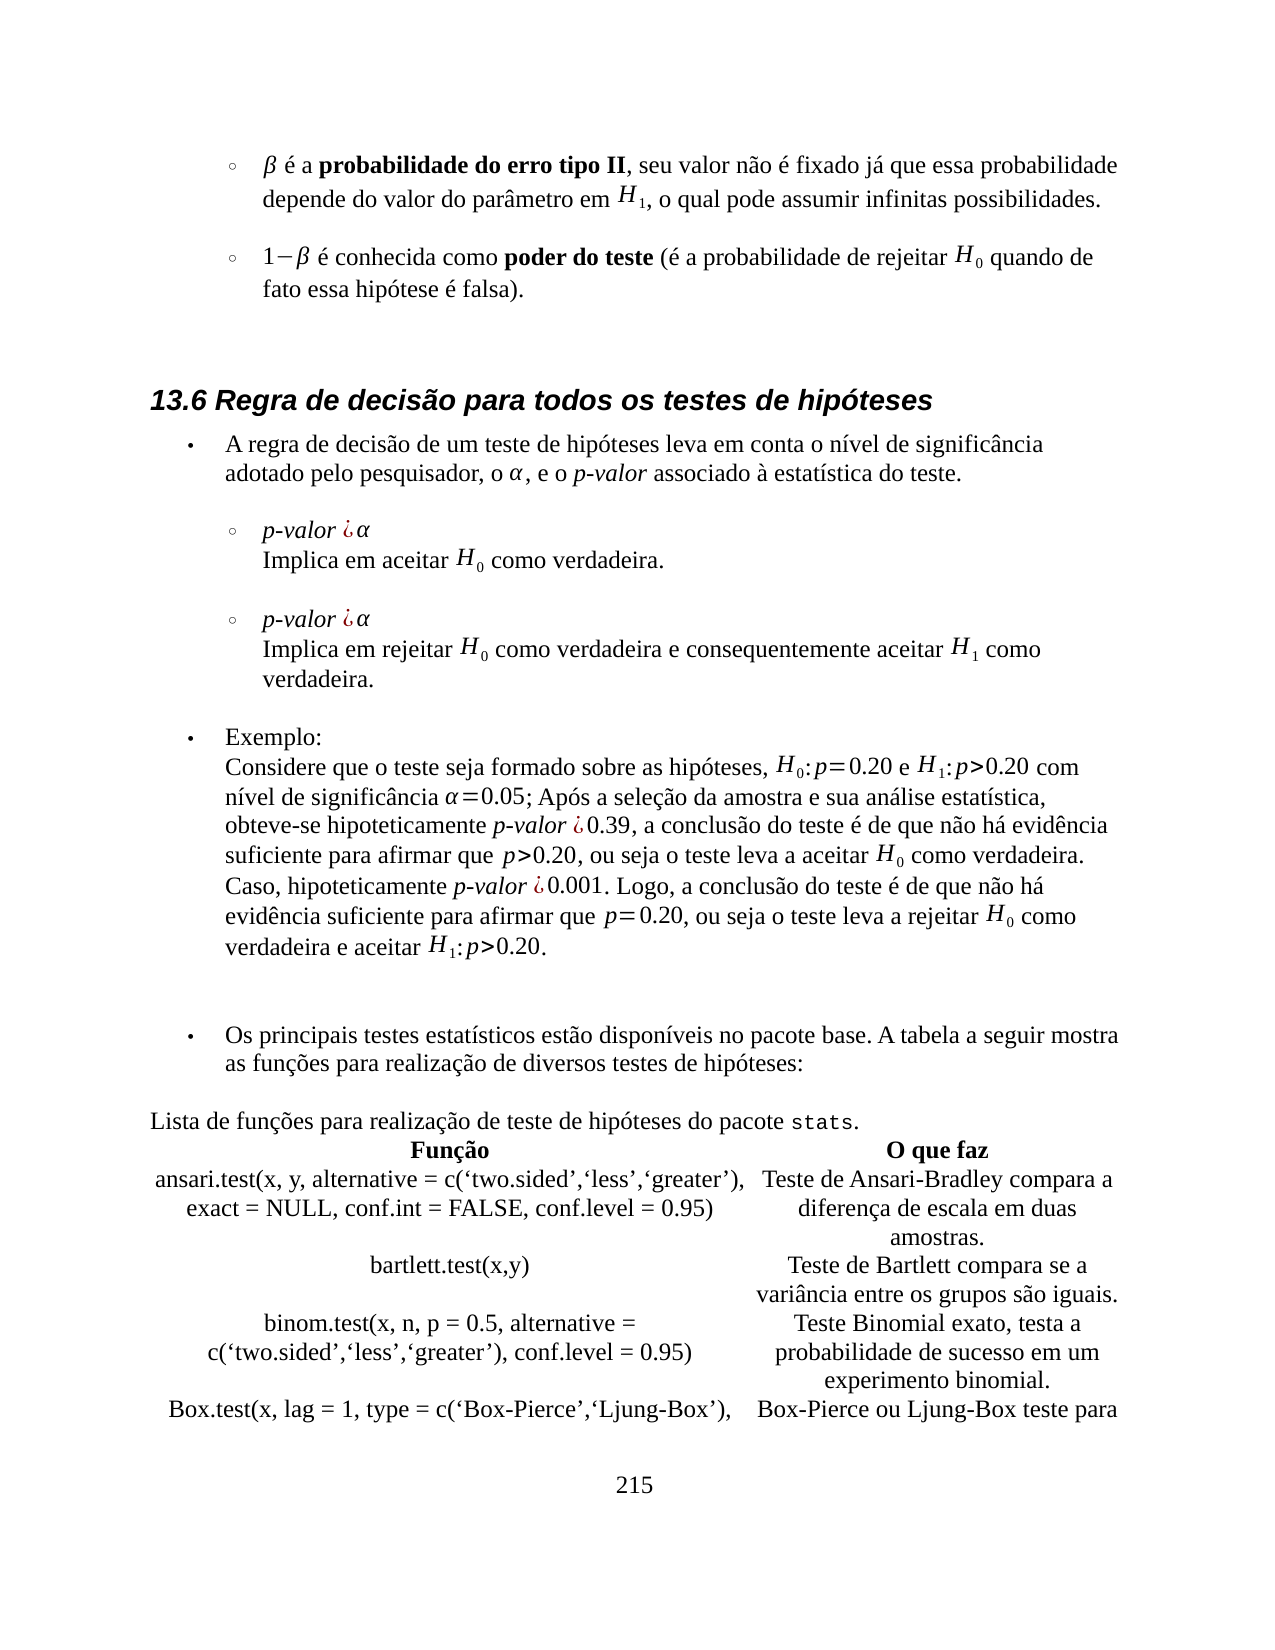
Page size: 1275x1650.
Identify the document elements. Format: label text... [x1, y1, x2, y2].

table_cell Teste de Bartlett compara se a variância entre os grupos são iguais. [750, 1251, 1125, 1308]
table_cell Teste de Ansari-Bradley compara a diferença de escala em duas amostras. [750, 1164, 1125, 1251]
table_cell ansari.test(x, y, alternative = c(‘two.sided’,‘less’,‘greater’), exact = NULL, conf.int = FALSE, conf.level = 0.95) [150, 1164, 749, 1251]
table_header Função [150, 1136, 749, 1164]
table_cell Box.test(x, lag = 1, type = c(‘Box-Pierce’,‘Ljung-Box’), [150, 1394, 749, 1423]
table_cell Teste Binomial exato, testa a probabilidade de sucesso em um experimento binomial. [750, 1308, 1125, 1394]
text Lista de funções para realização de teste de hipóteses do pacote stats. [150, 1106, 1125, 1136]
list Exemplo: Considere que o teste seja formado sobre as hipóteses, : e : com nível de significância ; Após a seleção da amostra e sua análise estatística, obteve-se hipoteticamente p-valor , a conclusão do teste é de que não há evidência suficiente para afirmar que , ou seja o teste leva a aceitar como verdadeira. Caso, hipoteticamente p-valor . Logo, a conclusão do teste é de que não há evidência suficiente para afirmar que , ou seja o teste leva a rejeitar como verdadeira e aceitar :. [187, 722, 1125, 991]
table_cell binom.test(x, n, p = 0.5, alternative = c(‘two.sided’,‘less’,‘greater’), conf.level = 0.95) [150, 1308, 749, 1394]
list é conhecida como poder do teste (é a probabilidade de rejeitar quando de fato essa hipótese é falsa). [225, 240, 1125, 329]
list p-valor Implica em aceitar como verdadeira. [225, 515, 1125, 604]
list p-valor Implica em rejeitar como verdadeira e consequentemente aceitar como verdadeira. [225, 604, 1125, 722]
list A regra de decisão de um teste de hipóteses leva em conta o nível de significância adotado pelo pesquisador, o , e o p-valor associado à estatística do teste. [187, 429, 1125, 515]
list é a probabilidade do erro tipo II, seu valor não é fixado já que essa probabilidade depende do valor do parâmetro em , o qual pode assumir infinitas possibilidades. [225, 150, 1125, 240]
subtitle 13.6 Regra de decisão para todos os testes de hipóteses [150, 383, 1125, 417]
table_header O que faz [750, 1136, 1125, 1164]
table_cell Box-Pierce ou Ljung-Box teste para [750, 1394, 1125, 1423]
list Os principais testes estatísticos estão disponíveis no pacote base. A tabela a seguir mostra as funções para realização de diversos testes de hipóteses: [187, 1020, 1125, 1106]
table_cell bartlett.test(x,y) [150, 1251, 749, 1308]
